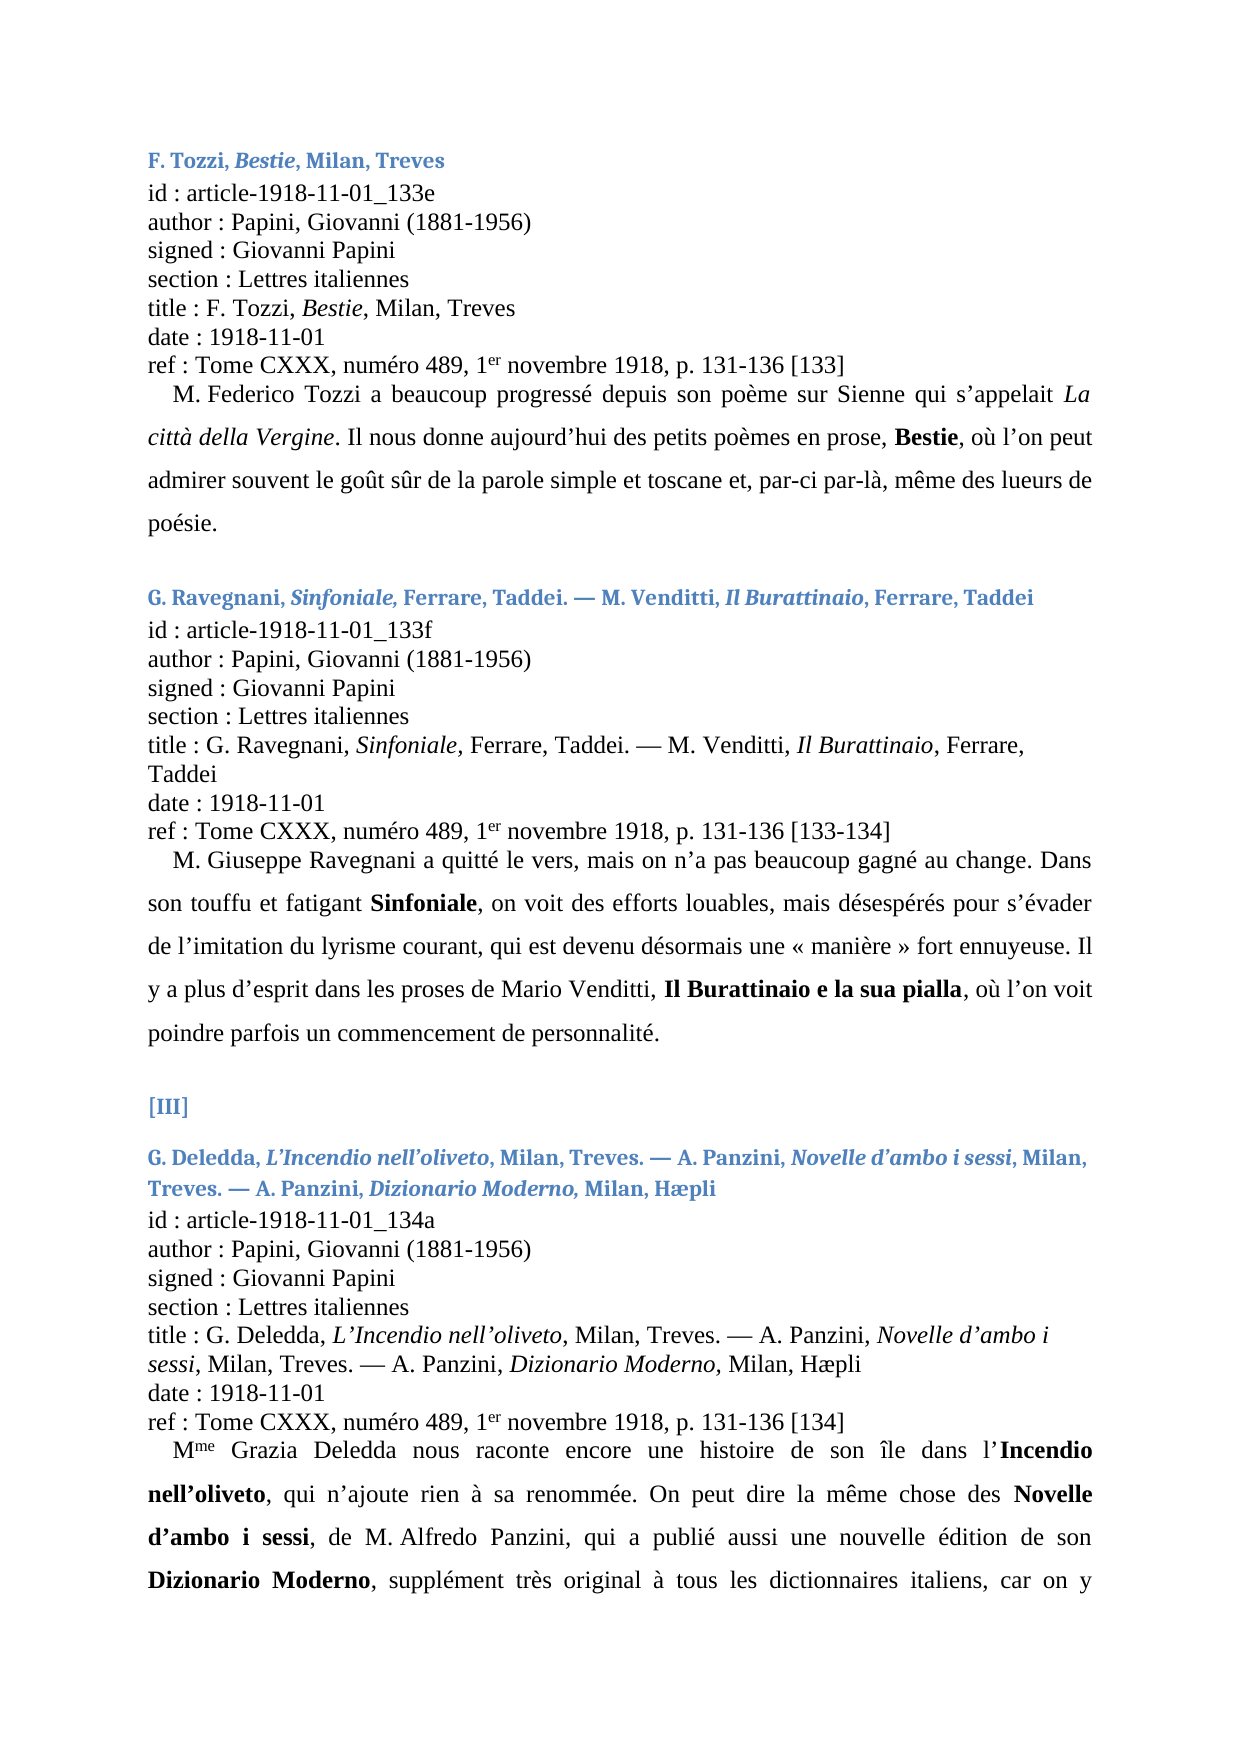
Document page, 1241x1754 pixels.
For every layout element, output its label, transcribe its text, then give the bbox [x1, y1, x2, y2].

text title : F. Tozzi, Bestie, Milan, Treves [148, 293, 1093, 322]
text signed : Giovanni Papini [148, 1263, 1093, 1292]
text signed : Giovanni Papini [148, 235, 1093, 264]
text section : Lettres italiennes [148, 701, 1093, 730]
text ref : Tome CXXX, numéro 489, 1er novembre 1918, p. 131-136 [133-134] [148, 816, 1093, 845]
text M. Federico Tozzi a beaucoup progressé depuis son poème sur Sienne qui s’appelait La città della Vergine. Il nous donne aujourd’hui des petits poèmes en prose, Bestie, où l’on peut admirer souvent le goût sûr de la parole simple et toscane et, par-ci par-là, même des lueurs de poésie. [148, 379, 1093, 537]
subtitle F. Tozzi, Bestie, Milan, Treves [148, 148, 1093, 174]
text section : Lettres italiennes [148, 264, 1093, 293]
text author : Papini, Giovanni (1881-1956) [148, 207, 1093, 235]
text id : article-1918-11-01_133e [148, 178, 1093, 207]
text id : article-1918-11-01_134a [148, 1206, 1093, 1234]
text ref : Tome CXXX, numéro 489, 1er novembre 1918, p. 131-136 [133] [148, 350, 1093, 379]
text title : G. Ravegnani, Sinfoniale, Ferrare, Taddei. — M. Venditti, Il Burattinaio, Ferrare, Taddei [148, 730, 1093, 788]
text author : Papini, Giovanni (1881-1956) [148, 1234, 1093, 1263]
text date : 1918-11-01 [148, 788, 1093, 816]
text section : Lettres italiennes [148, 1292, 1093, 1321]
text author : Papini, Giovanni (1881-1956) [148, 644, 1093, 673]
text M. Giuseppe Ravegnani a quitté le vers, mais on n’a pas beaucoup gagné au change. Dans son touffu et fatigant Sinfoniale, on voit des efforts louables, mais désespérés pour s’évader de l’imitation du lyrisme courant, qui est devenu désormais une « manière » fort ennuyeuse. Il y a plus d’esprit dans les proses de Mario Venditti, Il Burattinaio e la sua pialla, où l’on voit poindre parfois un commencement de personnalité. [148, 845, 1093, 1046]
text id : article-1918-11-01_133f [148, 615, 1093, 644]
text title : G. Deledda, L’Incendio nell’oliveto, Milan, Treves. — A. Panzini, Novelle d’ambo i sessi, Milan, Treves. — A. Panzini, Dizionario Moderno, Milan, Hæpli [148, 1321, 1093, 1378]
text ref : Tome CXXX, numéro 489, 1er novembre 1918, p. 131-136 [134] [148, 1407, 1093, 1436]
text date : 1918-11-01 [148, 1378, 1093, 1407]
text date : 1918-11-01 [148, 322, 1093, 350]
subtitle G. Deledda, L’Incendio nell’oliveto, Milan, Treves. — A. Panzini, Novelle d’ambo i sessi, Milan, Treves. — A. Panzini, Dizionario Moderno, Milan, Hæpli [148, 1145, 1093, 1202]
subtitle G. Ravegnani, Sinfoniale, Ferrare, Taddei. — M. Venditti, Il Burattinaio, Ferrare, Taddei [148, 585, 1093, 611]
text Mme Grazia Deledda nous raconte encore une histoire de son île dans l’Incendio nell’oliveto, qui n’ajoute rien à sa renommée. On peut dire la même chose des Novelle d’ambo i sessi, de M. Alfredo Panzini, qui a publié aussi une nouvelle édition de son Dizionario Moderno, supplément très original à tous les dictionnaires italiens, car on y [148, 1436, 1093, 1594]
text signed : Giovanni Papini [148, 673, 1093, 701]
subtitle [III] [148, 1094, 1093, 1120]
